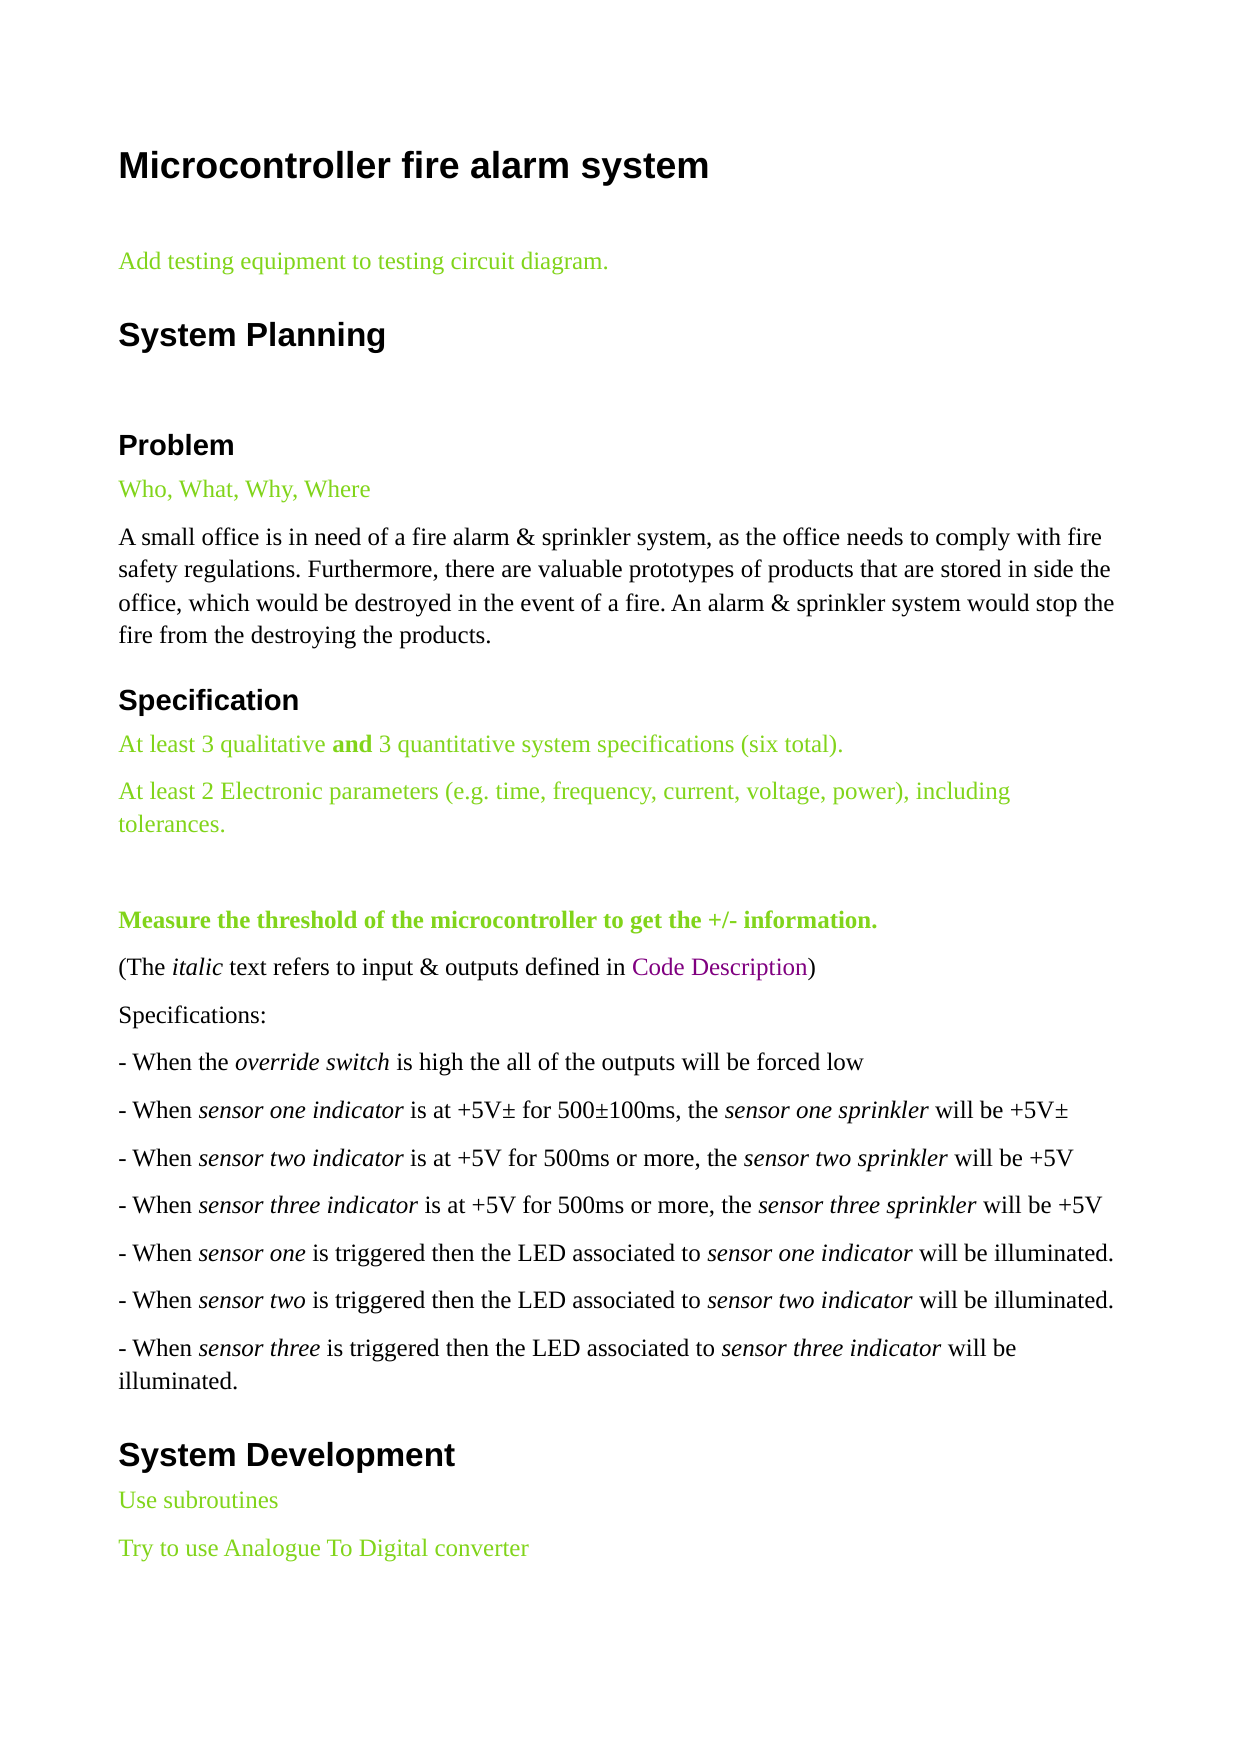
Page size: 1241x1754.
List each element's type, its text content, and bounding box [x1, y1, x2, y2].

subtitle System Planning [118, 315, 1122, 353]
text (The italic text refers to input & outputs defined in Code Description) [118, 952, 1122, 981]
text Try to use Analogue To Digital converter [118, 1533, 1122, 1562]
text - When sensor one is triggered then the LED associated to sensor one indicator will be illuminated. [118, 1238, 1122, 1267]
text - When sensor two indicator is at +5V for 500ms or more, the sensor two sprinkler will be +5V [118, 1143, 1122, 1171]
text Measure the threshold of the microcontroller to get the +/- information. [118, 905, 1122, 933]
subtitle Problem [118, 428, 1122, 461]
text Use subroutines [118, 1486, 1122, 1514]
text A small office is in need of a fire alarm & sprinkler system, as the office needs to comply with fire safety regulations. Furthermore, there are valuable prototypes of products that are stored in side the office, which would be destroyed in the event of a fire. An alarm & sprinkler system would stop the fire from the destroying the products. [118, 522, 1122, 649]
text - When sensor two is triggered then the LED associated to sensor two indicator will be illuminated. [118, 1286, 1122, 1314]
text At least 2 Electronic parameters (e.g. time, frequency, current, voltage, power), including tolerances. [118, 776, 1122, 838]
text - When sensor one indicator is at +5V± for 500±100ms, the sensor one sprinkler will be +5V± [118, 1095, 1122, 1124]
text Add testing equipment to testing circuit diagram. [118, 246, 1122, 275]
text - When the override switch is high the all of the outputs will be forced low [118, 1047, 1122, 1076]
subtitle Specification [118, 683, 1122, 716]
text At least 3 qualitative and 3 quantitative system specifications (six total). [118, 729, 1122, 758]
text Who, What, Why, Where [118, 474, 1122, 503]
text - When sensor three indicator is at +5V for 500ms or more, the sensor three sprinkler will be +5V [118, 1190, 1122, 1219]
subtitle Microcontroller fire alarm system [118, 143, 1122, 186]
subtitle System Development [118, 1434, 1122, 1473]
text - When sensor three is triggered then the LED associated to sensor three indicator will be illuminated. [118, 1333, 1122, 1395]
text Specifications: [118, 1000, 1122, 1029]
